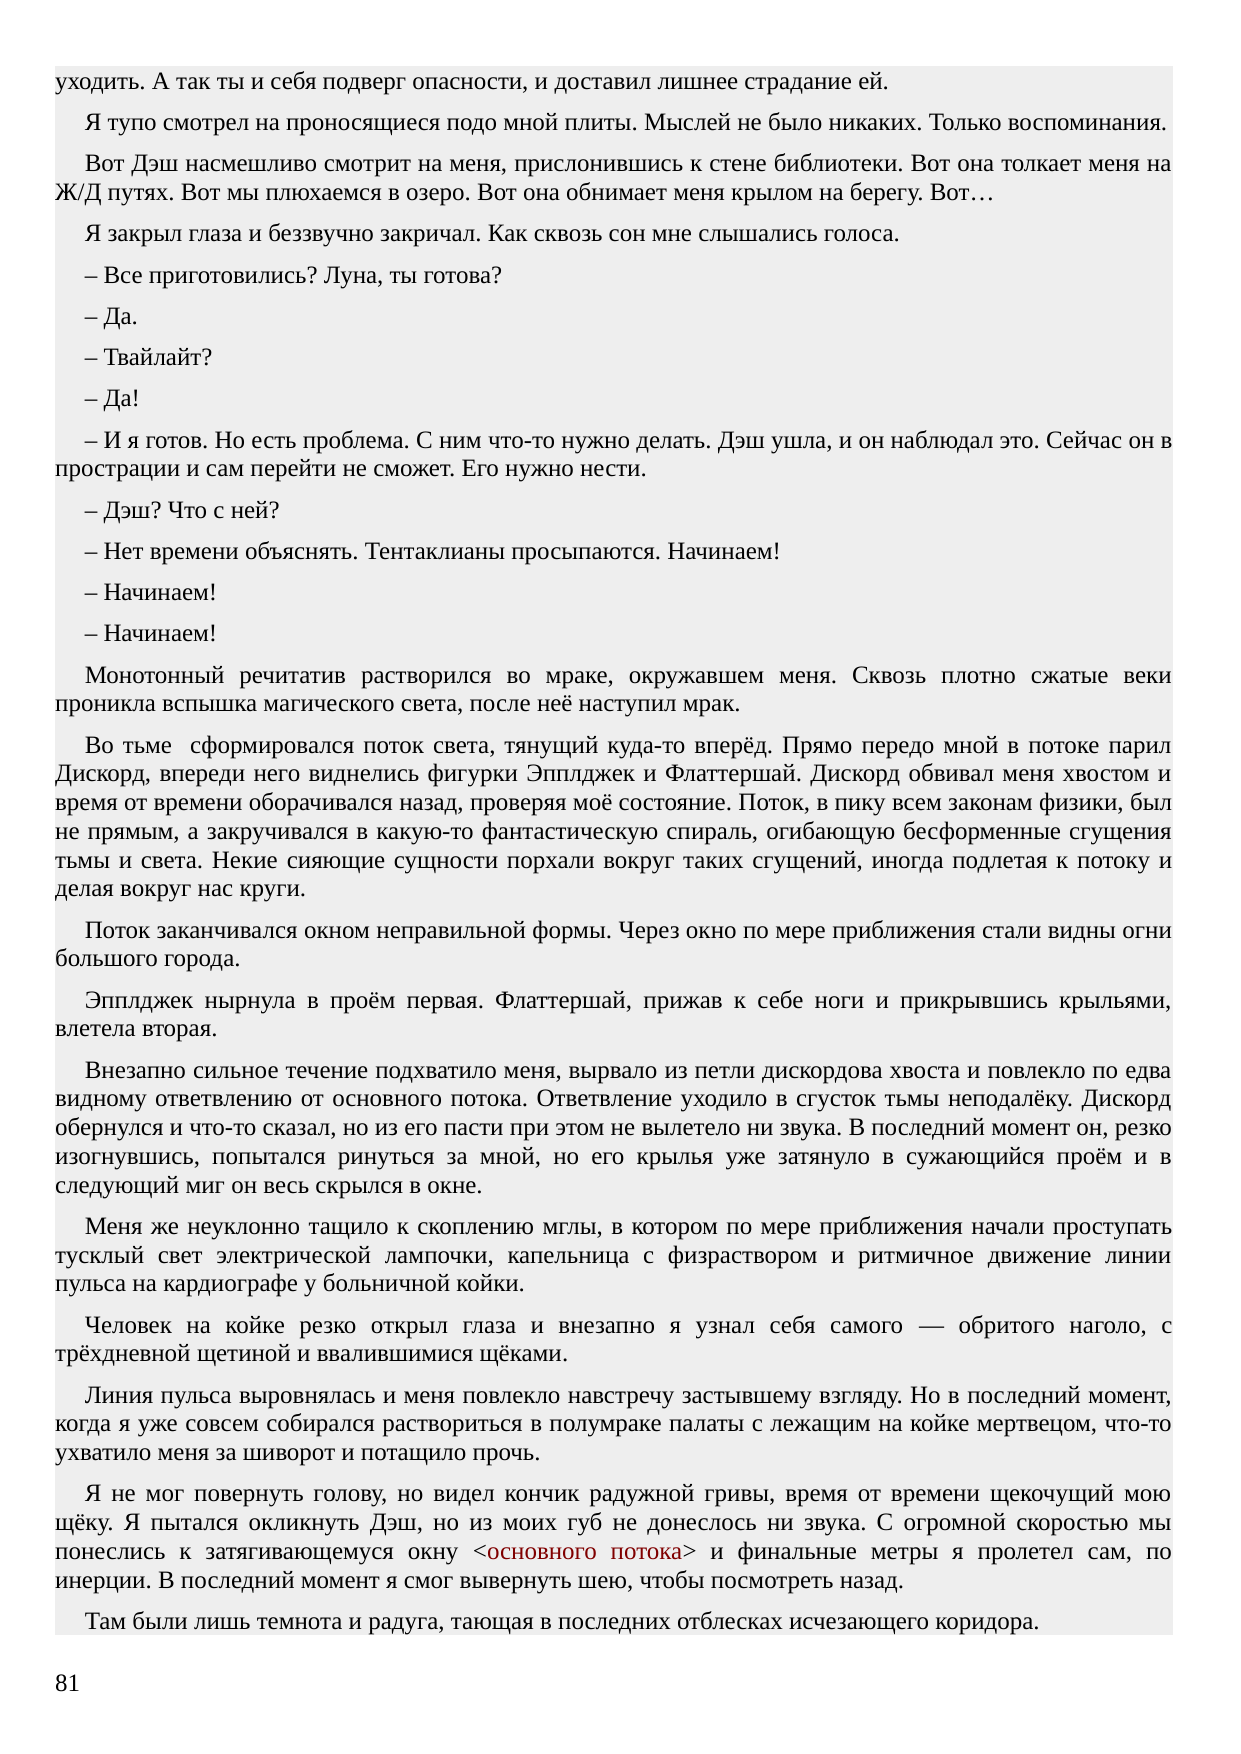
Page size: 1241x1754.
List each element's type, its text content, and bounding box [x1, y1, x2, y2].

text Вот Дэш насмешливо смотрит на меня, прислонившись к стене библиотеки. Вот она толкает меня на Ж/Д путях. Вот мы плюхаемся в озеро. Вот она обнимает меня крылом на берегу. Вот… [55, 148, 1173, 206]
text – Начинаем! [55, 577, 1173, 606]
text Я тупо смотрел на проносящиеся подо мной плиты. Мыслей не было никаких. Только воспоминания. [55, 107, 1173, 136]
text – Да! [55, 383, 1173, 412]
text уходить. А так ты и себя подверг опасности, и доставил лишнее страдание ей. [55, 66, 1173, 95]
text Я закрыл глаза и беззвучно закричал. Как сквозь сон мне слышались голоса. [55, 218, 1173, 247]
text – Все приготовились? Луна, ты готова? [55, 260, 1173, 288]
text Монотонный речитатив растворился во мраке, окружавшем меня. Сквозь плотно сжатые веки проникла вспышка магического света, после неё наступил мрак. [55, 660, 1173, 717]
text Поток заканчивался окном неправильной формы. Через окно по мере приближения стали видны огни большого города. [55, 915, 1173, 972]
text – И я готов. Но есть проблема. С ним что-то нужно делать. Дэш ушла, и он наблюдал это. Сейчас он в прострации и сам перейти не сможет. Его нужно нести. [55, 425, 1173, 482]
text Человек на койке резко открыл глаза и внезапно я узнал себя самого — обритого наголо, с трёхдневной щетиной и ввалившимися щёками. [55, 1310, 1173, 1367]
text – Твайлайт? [55, 342, 1173, 371]
text – Нет времени объяснять. Тентаклианы просыпаются. Начинаем! [55, 536, 1173, 565]
text Меня же неуклонно тащило к скоплению мглы, в котором по мере приближения начали проступать тусклый свет электрической лампочки, капельница с физраствором и ритмичное движение линии пульса на кардиографе у больничной койки. [55, 1211, 1173, 1297]
text Внезапно сильное течение подхватило меня, вырвало из петли дискордова хвоста и повлекло по едва видному ответвлению от основного потока. Ответвление уходило в сгусток тьмы неподалёку. Дискорд обернулся и что-то сказал, но из его пасти при этом не вылетело ни звука. В последний момент он, резко изогнувшись, попытался ринуться за мной, но его крылья уже затянуло в сужающийся проём и в следующий миг он весь скрылся в окне. [55, 1055, 1173, 1198]
text – Дэш? Что с ней? [55, 495, 1173, 523]
text Линия пульса выровнялась и меня повлекло навстречу застывшему взгляду. Но в последний момент, когда я уже совсем собирался раствориться в полумраке палаты с лежащим на койке мертвецом, что-то ухватило меня за шиворот и потащило прочь. [55, 1380, 1173, 1466]
text – Начинаем! [55, 618, 1173, 647]
text Я не мог повернуть голову, но видел кончик радужной гривы, время от времени щекочущий мою щёку. Я пытался окликнуть Дэш, но из моих губ не донеслось ни звука. С огромной скоростью мы понеслись к затягивающемуся окну <основного потока> и финальные метры я пролетел сам, по инерции. В последний момент я смог вывернуть шею, чтобы посмотреть назад. [55, 1478, 1173, 1593]
text Во тьме сформировался поток света, тянущий куда-то вперёд. Прямо передо мной в потоке парил Дискорд, впереди него виднелись фигурки Эпплджек и Флаттершай. Дискорд обвивал меня хвостом и время от времени оборачивался назад, проверяя моё состояние. Поток, в пику всем законам физики, был не прямым, а закручивался в какую-то фантастическую спираль, огибающую бесформенные сгущения тьмы и света. Некие сияющие сущности порхали вокруг таких сгущений, иногда подлетая к потоку и делая вокруг нас круги. [55, 730, 1173, 902]
text Там были лишь темнота и радуга, тающая в последних отблесках исчезающего коридора. [55, 1606, 1173, 1635]
text Эпплджек нырнула в проём первая. Флаттершай, прижав к себе ноги и прикрывшись крыльями, влетела вторая. [55, 985, 1173, 1042]
text – Да. [55, 301, 1173, 330]
